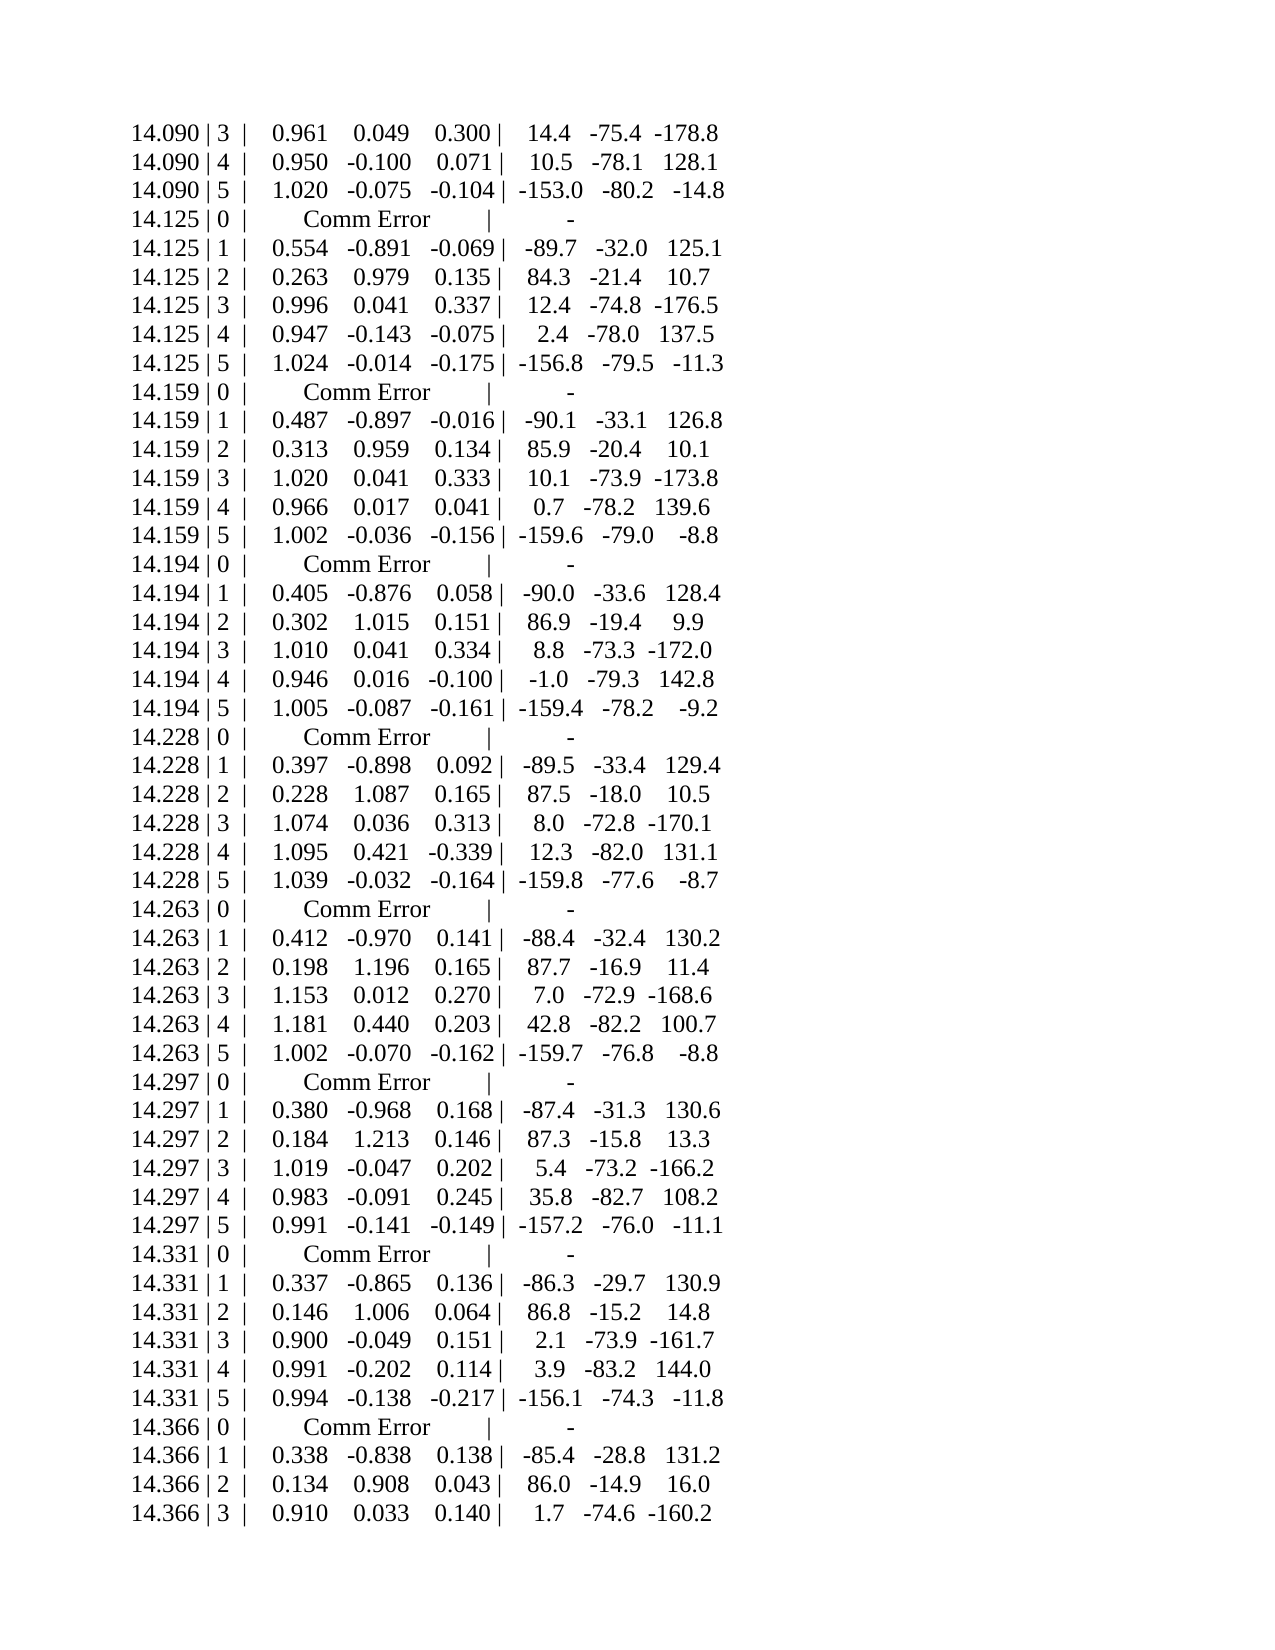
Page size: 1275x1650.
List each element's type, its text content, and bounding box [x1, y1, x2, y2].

text 14.263 | 5 | 1.002 -0.070 -0.162 | -159.7 -76.8 -8.8 [118, 1038, 1157, 1067]
text 14.159 | 1 | 0.487 -0.897 -0.016 | -90.1 -33.1 126.8 [118, 406, 1157, 434]
text 14.366 | 2 | 0.134 0.908 0.043 | 86.0 -14.9 16.0 [118, 1469, 1157, 1498]
text 14.125 | 2 | 0.263 0.979 0.135 | 84.3 -21.4 10.7 [118, 262, 1157, 291]
text 14.159 | 4 | 0.966 0.017 0.041 | 0.7 -78.2 139.6 [118, 492, 1157, 521]
text 14.194 | 4 | 0.946 0.016 -0.100 | -1.0 -79.3 142.8 [118, 664, 1157, 693]
text 14.297 | 0 | Comm Error | - [118, 1067, 1157, 1096]
text 14.263 | 3 | 1.153 0.012 0.270 | 7.0 -72.9 -168.6 [118, 981, 1157, 1009]
text 14.366 | 0 | Comm Error | - [118, 1412, 1157, 1441]
text 14.228 | 3 | 1.074 0.036 0.313 | 8.0 -72.8 -170.1 [118, 808, 1157, 837]
text 14.090 | 3 | 0.961 0.049 0.300 | 14.4 -75.4 -178.8 [118, 118, 1157, 147]
text 14.125 | 0 | Comm Error | - [118, 204, 1157, 233]
text 14.228 | 1 | 0.397 -0.898 0.092 | -89.5 -33.4 129.4 [118, 751, 1157, 779]
text 14.090 | 4 | 0.950 -0.100 0.071 | 10.5 -78.1 128.1 [118, 147, 1157, 176]
text 14.297 | 1 | 0.380 -0.968 0.168 | -87.4 -31.3 130.6 [118, 1096, 1157, 1124]
text 14.331 | 5 | 0.994 -0.138 -0.217 | -156.1 -74.3 -11.8 [118, 1383, 1157, 1412]
text 14.331 | 2 | 0.146 1.006 0.064 | 86.8 -15.2 14.8 [118, 1297, 1157, 1326]
text 14.297 | 5 | 0.991 -0.141 -0.149 | -157.2 -76.0 -11.1 [118, 1211, 1157, 1239]
text 14.228 | 2 | 0.228 1.087 0.165 | 87.5 -18.0 10.5 [118, 779, 1157, 808]
text 14.297 | 2 | 0.184 1.213 0.146 | 87.3 -15.8 13.3 [118, 1124, 1157, 1153]
text 14.366 | 1 | 0.338 -0.838 0.138 | -85.4 -28.8 131.2 [118, 1441, 1157, 1469]
text 14.194 | 2 | 0.302 1.015 0.151 | 86.9 -19.4 9.9 [118, 607, 1157, 636]
text 14.194 | 0 | Comm Error | - [118, 549, 1157, 578]
text 14.331 | 0 | Comm Error | - [118, 1239, 1157, 1268]
text 14.331 | 3 | 0.900 -0.049 0.151 | 2.1 -73.9 -161.7 [118, 1326, 1157, 1354]
text 14.159 | 3 | 1.020 0.041 0.333 | 10.1 -73.9 -173.8 [118, 463, 1157, 492]
text 14.263 | 1 | 0.412 -0.970 0.141 | -88.4 -32.4 130.2 [118, 923, 1157, 952]
text 14.297 | 4 | 0.983 -0.091 0.245 | 35.8 -82.7 108.2 [118, 1182, 1157, 1211]
text 14.228 | 0 | Comm Error | - [118, 722, 1157, 751]
text 14.125 | 1 | 0.554 -0.891 -0.069 | -89.7 -32.0 125.1 [118, 233, 1157, 262]
text 14.090 | 5 | 1.020 -0.075 -0.104 | -153.0 -80.2 -14.8 [118, 176, 1157, 204]
text 14.331 | 1 | 0.337 -0.865 0.136 | -86.3 -29.7 130.9 [118, 1268, 1157, 1297]
text 14.125 | 3 | 0.996 0.041 0.337 | 12.4 -74.8 -176.5 [118, 291, 1157, 319]
text 14.297 | 3 | 1.019 -0.047 0.202 | 5.4 -73.2 -166.2 [118, 1153, 1157, 1182]
text 14.125 | 4 | 0.947 -0.143 -0.075 | 2.4 -78.0 137.5 [118, 319, 1157, 348]
text 14.194 | 5 | 1.005 -0.087 -0.161 | -159.4 -78.2 -9.2 [118, 693, 1157, 722]
text 14.331 | 4 | 0.991 -0.202 0.114 | 3.9 -83.2 144.0 [118, 1354, 1157, 1383]
text 14.366 | 3 | 0.910 0.033 0.140 | 1.7 -74.6 -160.2 [118, 1498, 1157, 1527]
text 14.263 | 2 | 0.198 1.196 0.165 | 87.7 -16.9 11.4 [118, 952, 1157, 981]
text 14.194 | 1 | 0.405 -0.876 0.058 | -90.0 -33.6 128.4 [118, 578, 1157, 607]
text 14.159 | 0 | Comm Error | - [118, 377, 1157, 406]
text 14.263 | 0 | Comm Error | - [118, 894, 1157, 923]
text 14.263 | 4 | 1.181 0.440 0.203 | 42.8 -82.2 100.7 [118, 1009, 1157, 1038]
text 14.159 | 2 | 0.313 0.959 0.134 | 85.9 -20.4 10.1 [118, 434, 1157, 463]
text 14.228 | 5 | 1.039 -0.032 -0.164 | -159.8 -77.6 -8.7 [118, 866, 1157, 894]
text 14.125 | 5 | 1.024 -0.014 -0.175 | -156.8 -79.5 -11.3 [118, 348, 1157, 377]
text 14.194 | 3 | 1.010 0.041 0.334 | 8.8 -73.3 -172.0 [118, 636, 1157, 664]
text 14.228 | 4 | 1.095 0.421 -0.339 | 12.3 -82.0 131.1 [118, 837, 1157, 866]
text 14.159 | 5 | 1.002 -0.036 -0.156 | -159.6 -79.0 -8.8 [118, 521, 1157, 549]
